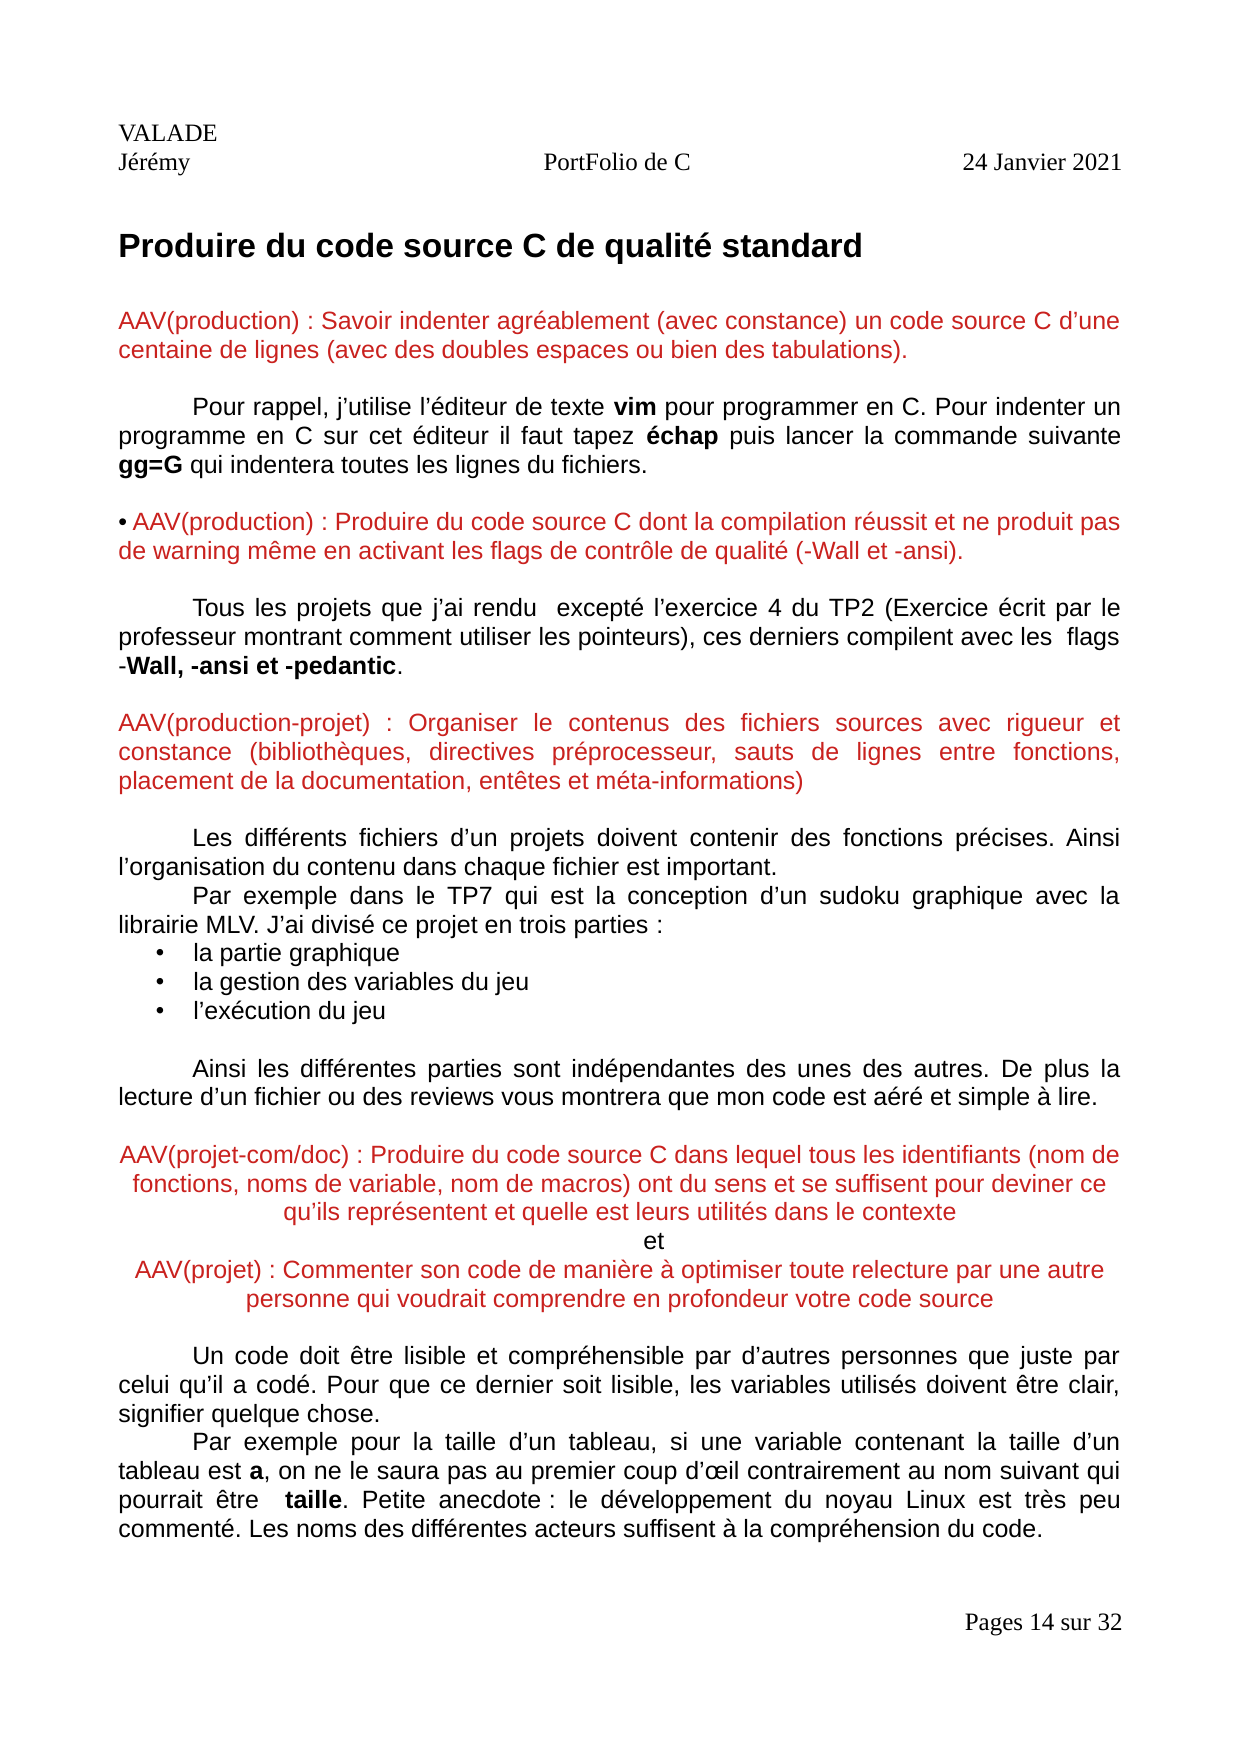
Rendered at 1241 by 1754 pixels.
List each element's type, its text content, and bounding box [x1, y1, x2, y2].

text Par exemple dans le TP7 qui est la conception d’un sudoku graphique avec la librairie MLV. J’ai divisé ce projet en trois parties : [118, 881, 1122, 938]
list la partie graphique [156, 938, 1122, 967]
text • AAV(production) : Produire du code source C dont la compilation réussit et ne produit pas de warning même en activant les flags de contrôle de qualité (-Wall et -ansi). [118, 507, 1122, 564]
text AAV(projet) : Commenter son code de manière à optimiser toute relecture par une autre personne qui voudrait comprendre en profondeur votre code source [118, 1255, 1122, 1312]
text AAV(production) : Savoir indenter agréablement (avec constance) un code source C d’une centaine de lignes (avec des doubles espaces ou bien des tabulations). [118, 306, 1122, 363]
list la gestion des variables du jeu [156, 967, 1122, 996]
text Les différents fichiers d’un projets doivent contenir des fonctions précises. Ainsi l’organisation du contenu dans chaque fichier est important. [118, 823, 1122, 881]
text Pour rappel, j’utilise l’éditeur de texte vim pour programmer en C. Pour indenter un programme en C sur cet éditeur il faut tapez échap puis lancer la commande suivante gg=G qui indentera toutes les lignes du fichiers. [118, 392, 1122, 478]
text AAV(production-projet) : Organiser le contenus des fichiers sources avec rigueur et constance (bibliothèques, directives préprocesseur, sauts de lignes entre fonctions, placement de la documentation, entêtes et méta-informations) [118, 708, 1122, 794]
text Ainsi les différentes parties sont indépendantes des unes des autres. De plus la lecture d’un fichier ou des reviews vous montrera que mon code est aéré et simple à lire. [118, 1054, 1122, 1111]
text AAV(projet-com/doc) : Produire du code source C dans lequel tous les identifiants (nom de fonctions, noms de variable, nom de macros) ont du sens et se suffisent pour deviner ce qu’ils représentent et quelle est leurs utilités dans le contexte [118, 1140, 1122, 1226]
subtitle Produire du code source C de qualité standard [118, 226, 1122, 264]
text Un code doit être lisible et compréhensible par d’autres personnes que juste par celui qu’il a codé. Pour que ce dernier soit lisible, les variables utilisés doivent être clair, signifier quelque chose. [118, 1341, 1122, 1427]
text Tous les projets que j’ai rendu excepté l’exercice 4 du TP2 (Exercice écrit par le professeur montrant comment utiliser les pointeurs), ces derniers compilent avec les flags -Wall, -ansi et -pedantic. [118, 593, 1122, 679]
text et [118, 1226, 1122, 1255]
list l’exécution du jeu [156, 996, 1122, 1025]
text Par exemple pour la taille d’un tableau, si une variable contenant la taille d’un tableau est a, on ne le saura pas au premier coup d’œil contrairement au nom suivant qui pourrait être taille. Petite anecdote : le développement du noyau Linux est très peu commenté. Les noms des différentes acteurs suffisent à la compréhension du code. [118, 1427, 1122, 1542]
